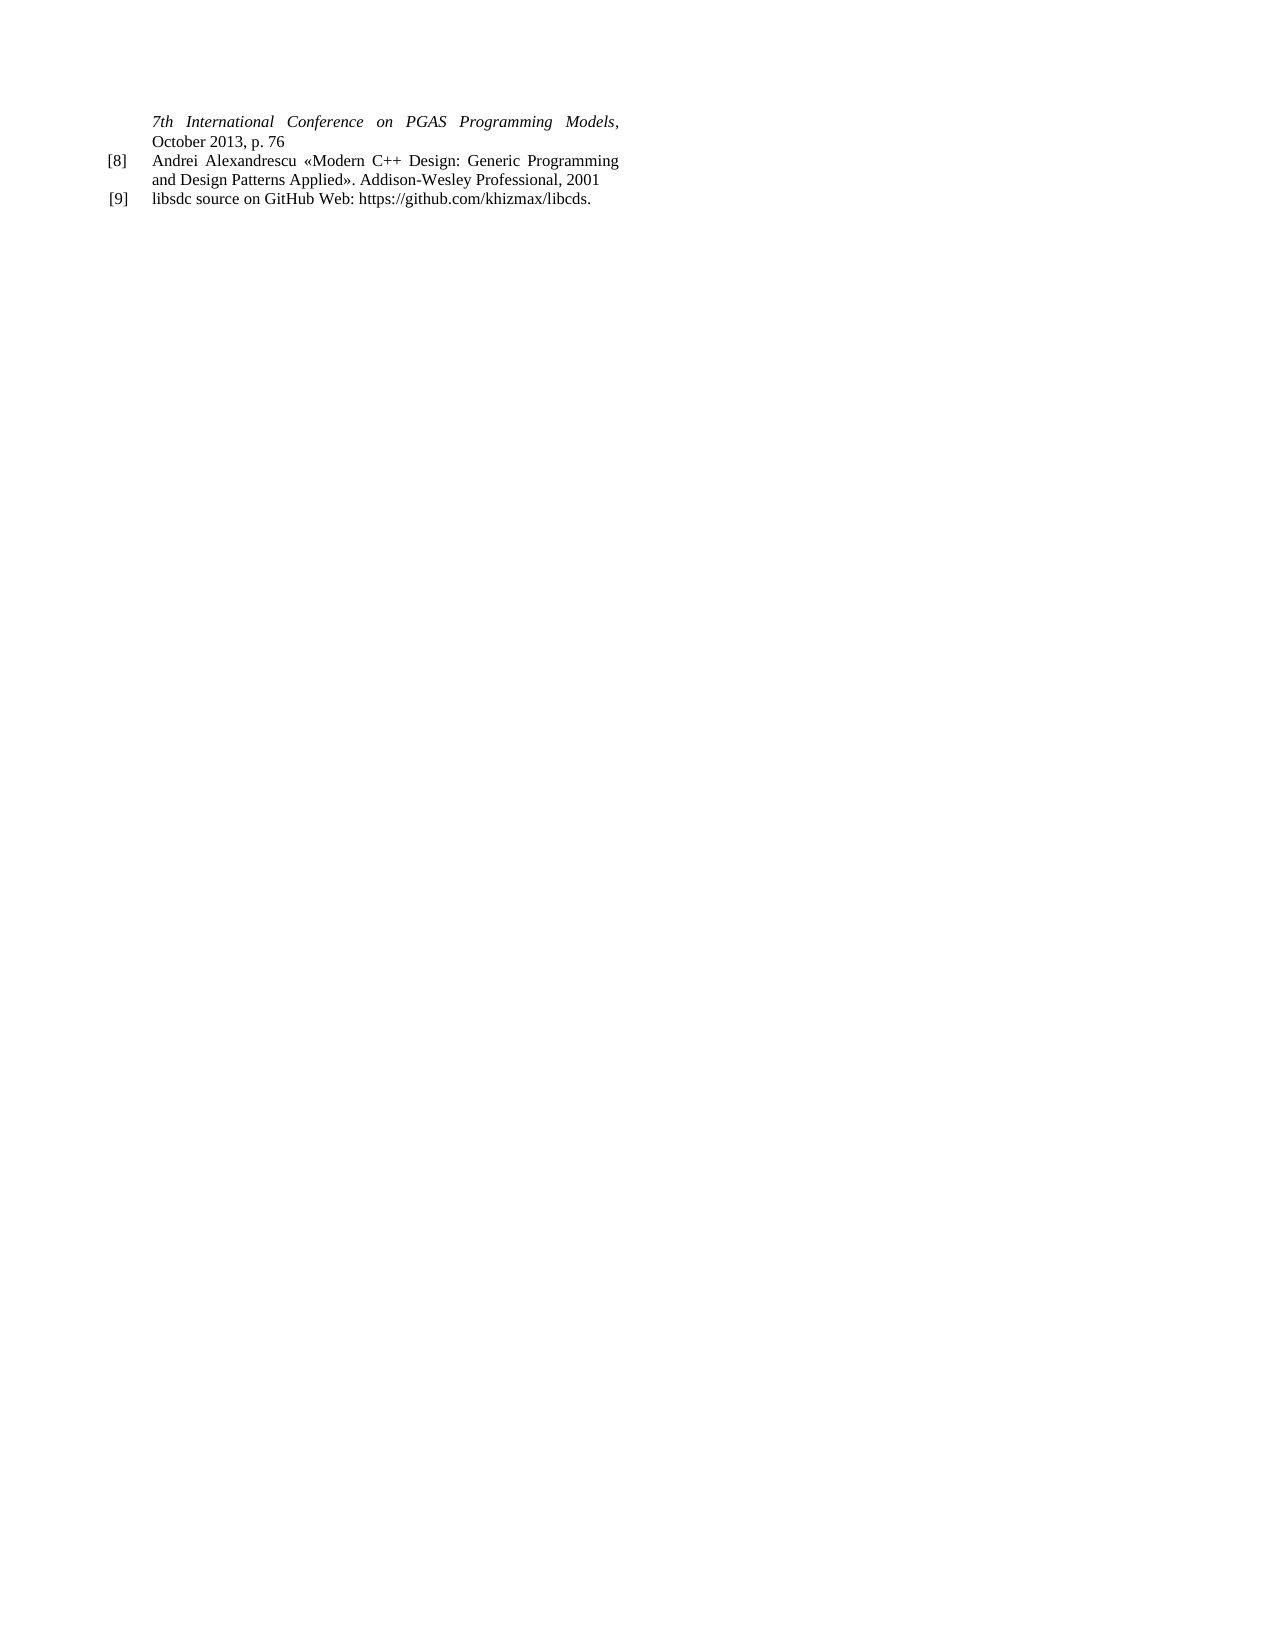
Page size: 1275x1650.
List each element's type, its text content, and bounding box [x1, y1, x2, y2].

list 7th International Conference on PGAS Programming Models, October 2013, p. 76 [107, 112, 619, 151]
list Andrei Alexandrescu «Modern C++ Design: Generic Programming and Design Patterns Applied». Addison-Wesley Professional, 2001 [107, 151, 619, 189]
list libsdc source on GitHub Web: https://github.com/khizmax/libcds. [109, 189, 619, 208]
